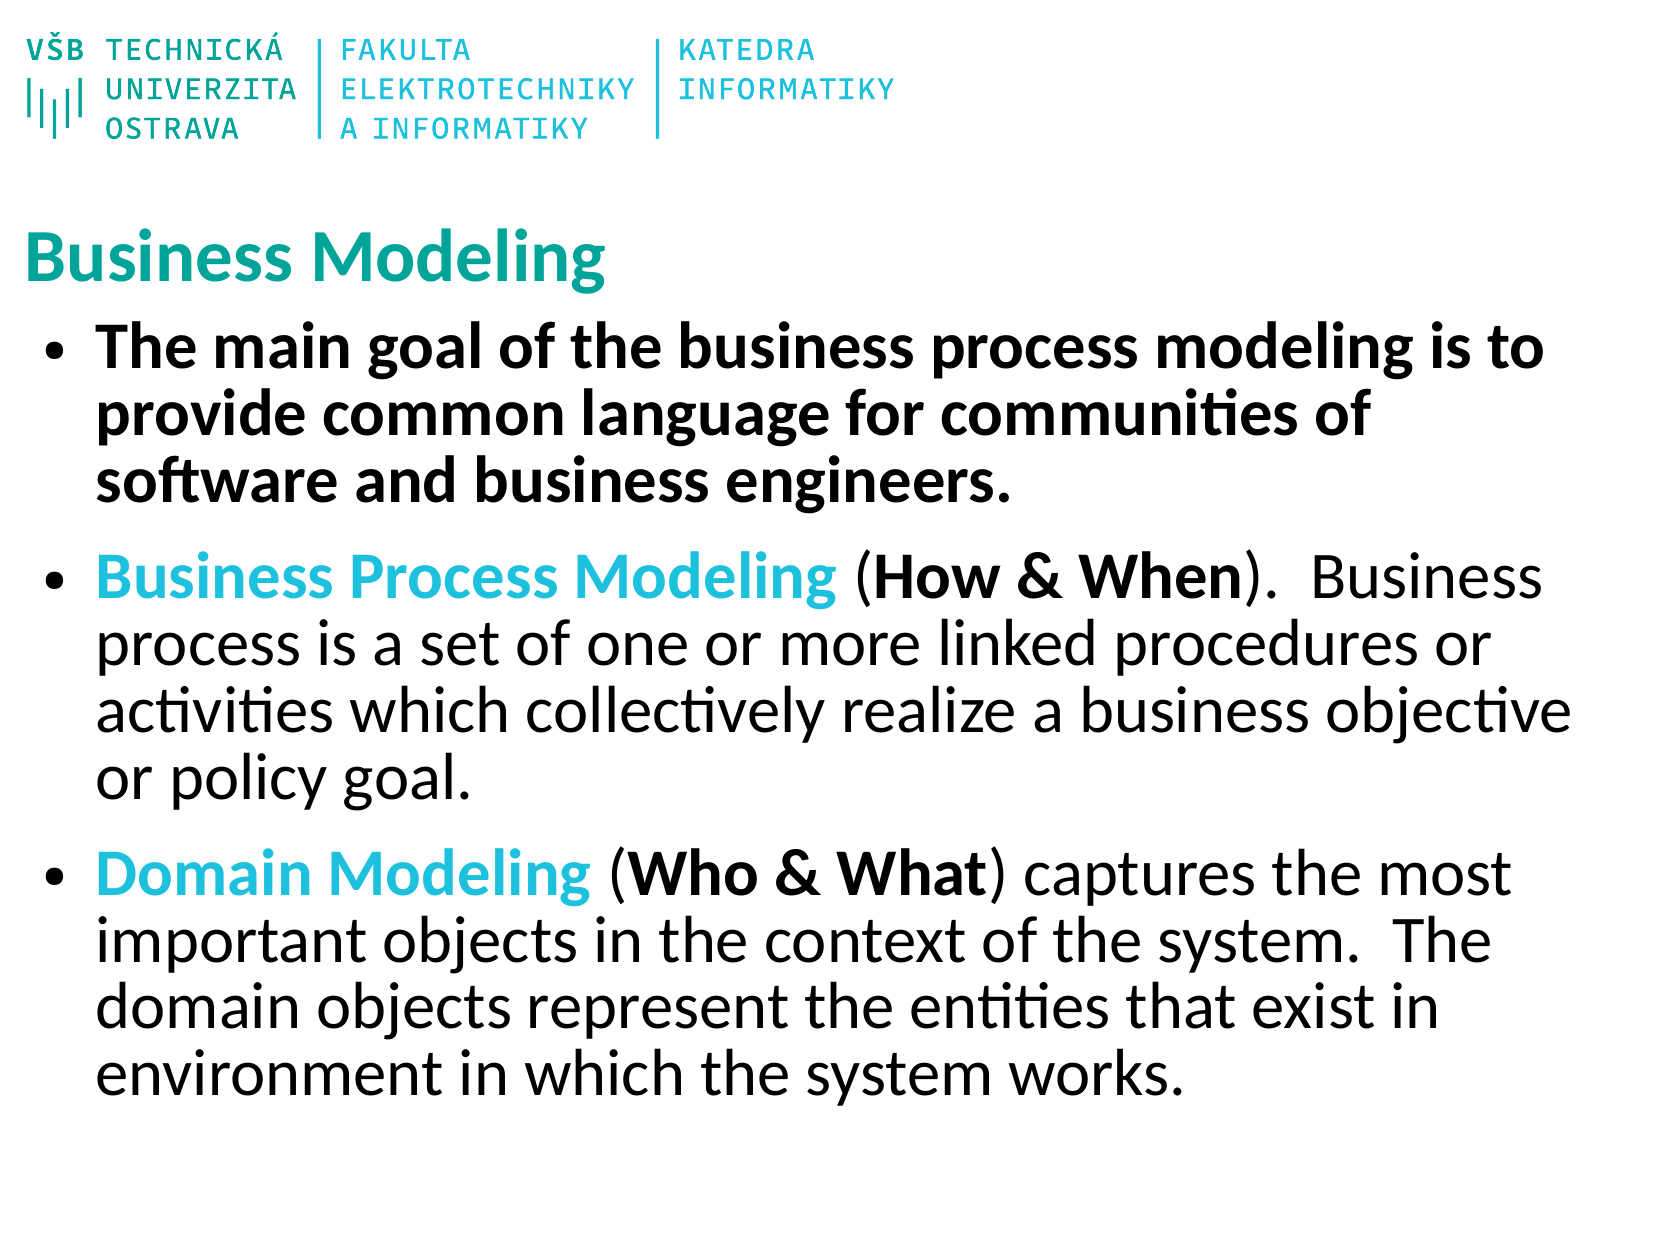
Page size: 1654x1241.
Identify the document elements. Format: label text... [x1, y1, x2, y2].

picture [26, 31, 894, 112]
title Business Modeling [24, 112, 1629, 301]
list The main goal of the business process modeling is to provide common language for communities of software and business engineers. Business Process Modeling (How & When). Business process is a set of one or more linked procedures or activities which collectively realize a business objective or policy goal. Domain Modeling (Who & What) captures the most important objects in the context of the system. The domain objects represent the entities that exist in environment in which the system works. [24, 318, 1629, 1146]
